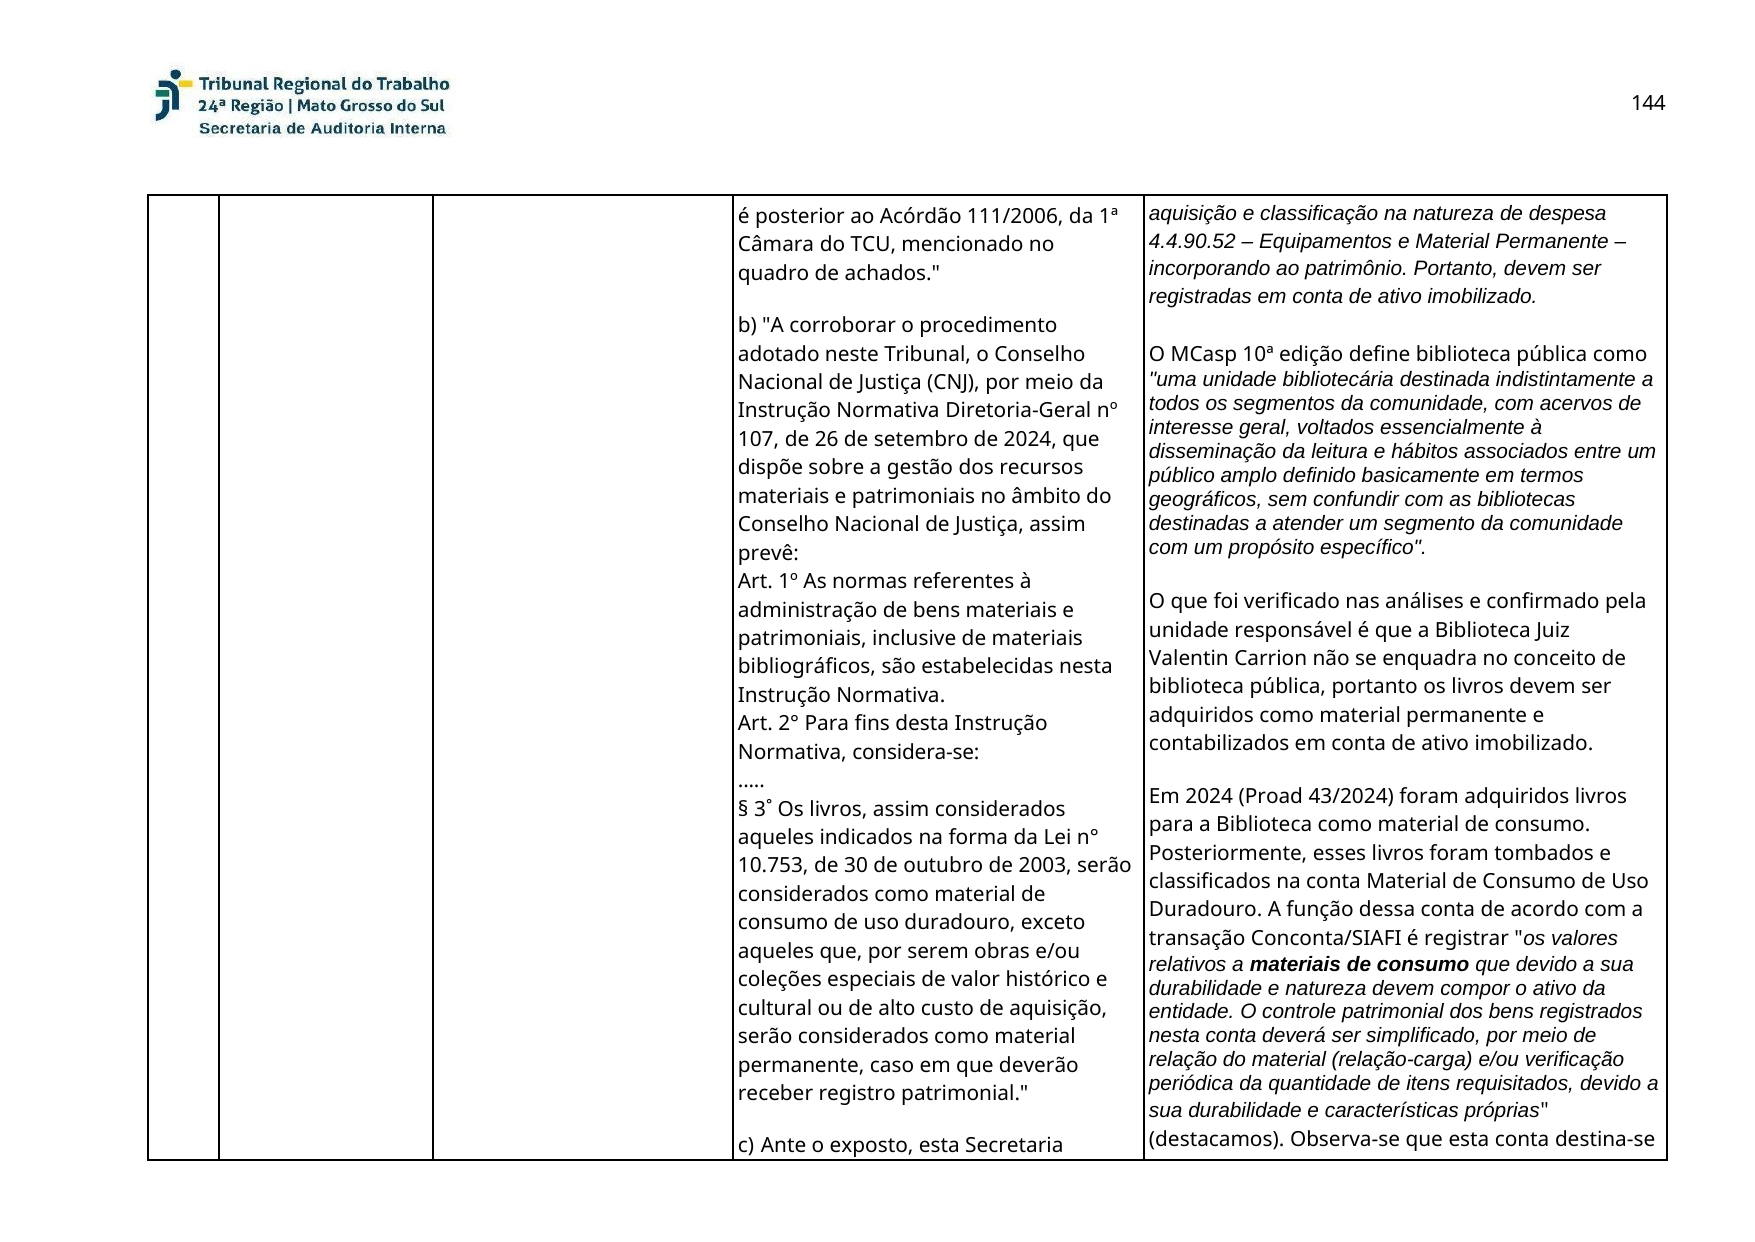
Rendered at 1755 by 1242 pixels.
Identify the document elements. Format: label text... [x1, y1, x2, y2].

table_header [220, 196, 432, 1159]
table_header [149, 196, 218, 1159]
table_header aquisição e classificação na natureza de despesa 4.4.90.52 – Equipamentos e Material Permanente – incorporando ao patrimônio. Portanto, devem ser registradas em conta de ativo imobilizado. O MCasp 10ª edição define biblioteca pública como "uma unidade bibliotecária destinada indistintamente a todos os segmentos da comunidade, com acervos de interesse geral, voltados essencialmente à disseminação da leitura e hábitos associados entre um público amplo definido basicamente em termos geográficos, sem confundir com as bibliotecas destinadas a atender um segmento da comunidade com um propósito específico". O que foi verificado nas análises e confirmado pela unidade responsável é que a Biblioteca Juiz Valentin Carrion não se enquadra no conceito de biblioteca pública, portanto os livros devem ser adquiridos como material permanente e contabilizados em conta de ativo imobilizado. Em 2024 (Proad 43/2024) foram adquiridos livros para a Biblioteca como material de consumo. Posteriormente, esses livros foram tombados e classificados na conta Material de Consumo de Uso Duradouro. A função dessa conta de acordo com a transação Conconta/SIAFI é registrar "os valores relativos a materiais de consumo que devido a sua durabilidade e natureza devem compor o ativo da entidade. O controle patrimonial dos bens registrados nesta conta deverá ser simplificado, por meio de relação do material (relação-carga) e/ou verificação periódica da quantidade de itens requisitados, devido a sua durabilidade e características próprias" (destacamos). Observa-se que esta conta destina-se [1145, 196, 1666, 1159]
table_header [434, 196, 732, 1159]
table_header é posterior ao Acórdão 111/2006, da 1ª Câmara do TCU, mencionado no quadro de achados." "A corroborar o procedimento adotado neste Tribunal, o Conselho Nacional de Justiça (CNJ), por meio da Instrução Normativa Diretoria-Geral nº 107, de 26 de setembro de 2024, que dispõe sobre a gestão dos recursos materiais e patrimoniais no âmbito do Conselho Nacional de Justiça, assim prevê: Art. 1º As normas referentes à administração de bens materiais e patrimoniais, inclusive de materiais bibliográficos, são estabelecidas nesta Instrução Normativa. Art. 2° Para fins desta Instrução Normativa, considera-se: ..... § 3˚ Os livros, assim considerados aqueles indicados na forma da Lei n° 10.753, de 30 de outubro de 2003, serão considerados como material de consumo de uso duradouro, exceto aqueles que, por serem obras e/ou coleções especiais de valor histórico e cultural ou de alto custo de aquisição, serão considerados como material permanente, caso em que deverão receber registro patrimonial." Ante o exposto, esta Secretaria [734, 196, 1143, 1159]
